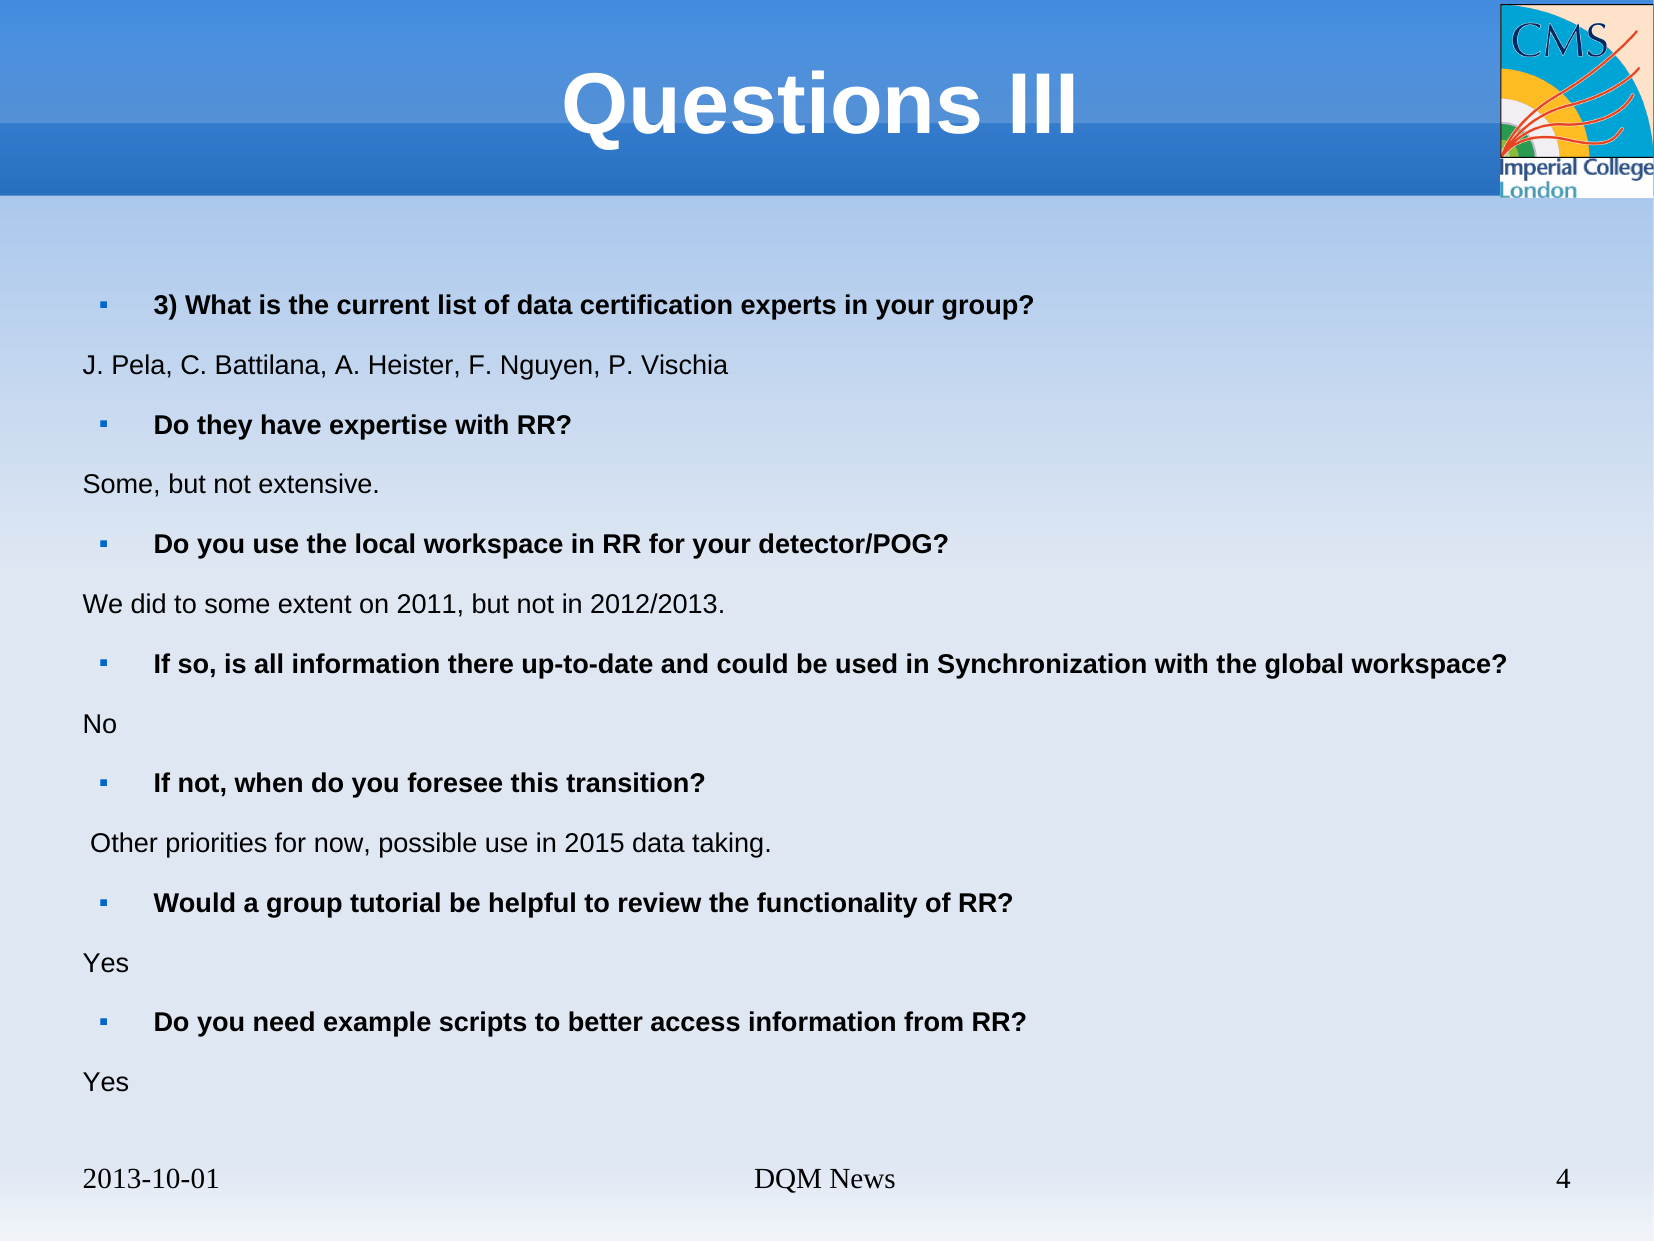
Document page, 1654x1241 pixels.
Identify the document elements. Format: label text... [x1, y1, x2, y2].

picture [0, 0, 1654, 1241]
picture [1588, 52, 1601, 56]
title Questions III [76, 0, 1565, 208]
list 3) What is the current list of data certification experts in your group? J. Pela, C. Battilana, A. Heister, F. Nguyen, P. Vischia Do they have expertise with RR? Some, but not extensive. Do you use the local workspace in RR for your detector/POG? We did to some extent on 2011, but not in 2012/2013. If so, is all information there up-to-date and could be used in Synchronization with the global workspace? No If not, when do you foresee this transition? Other priorities for now, possible use in 2015 data taking. Would a group tutorial be helpful to review the functionality of RR? Yes Do you need example scripts to better access information from RR? Yes [82, 290, 1571, 1109]
